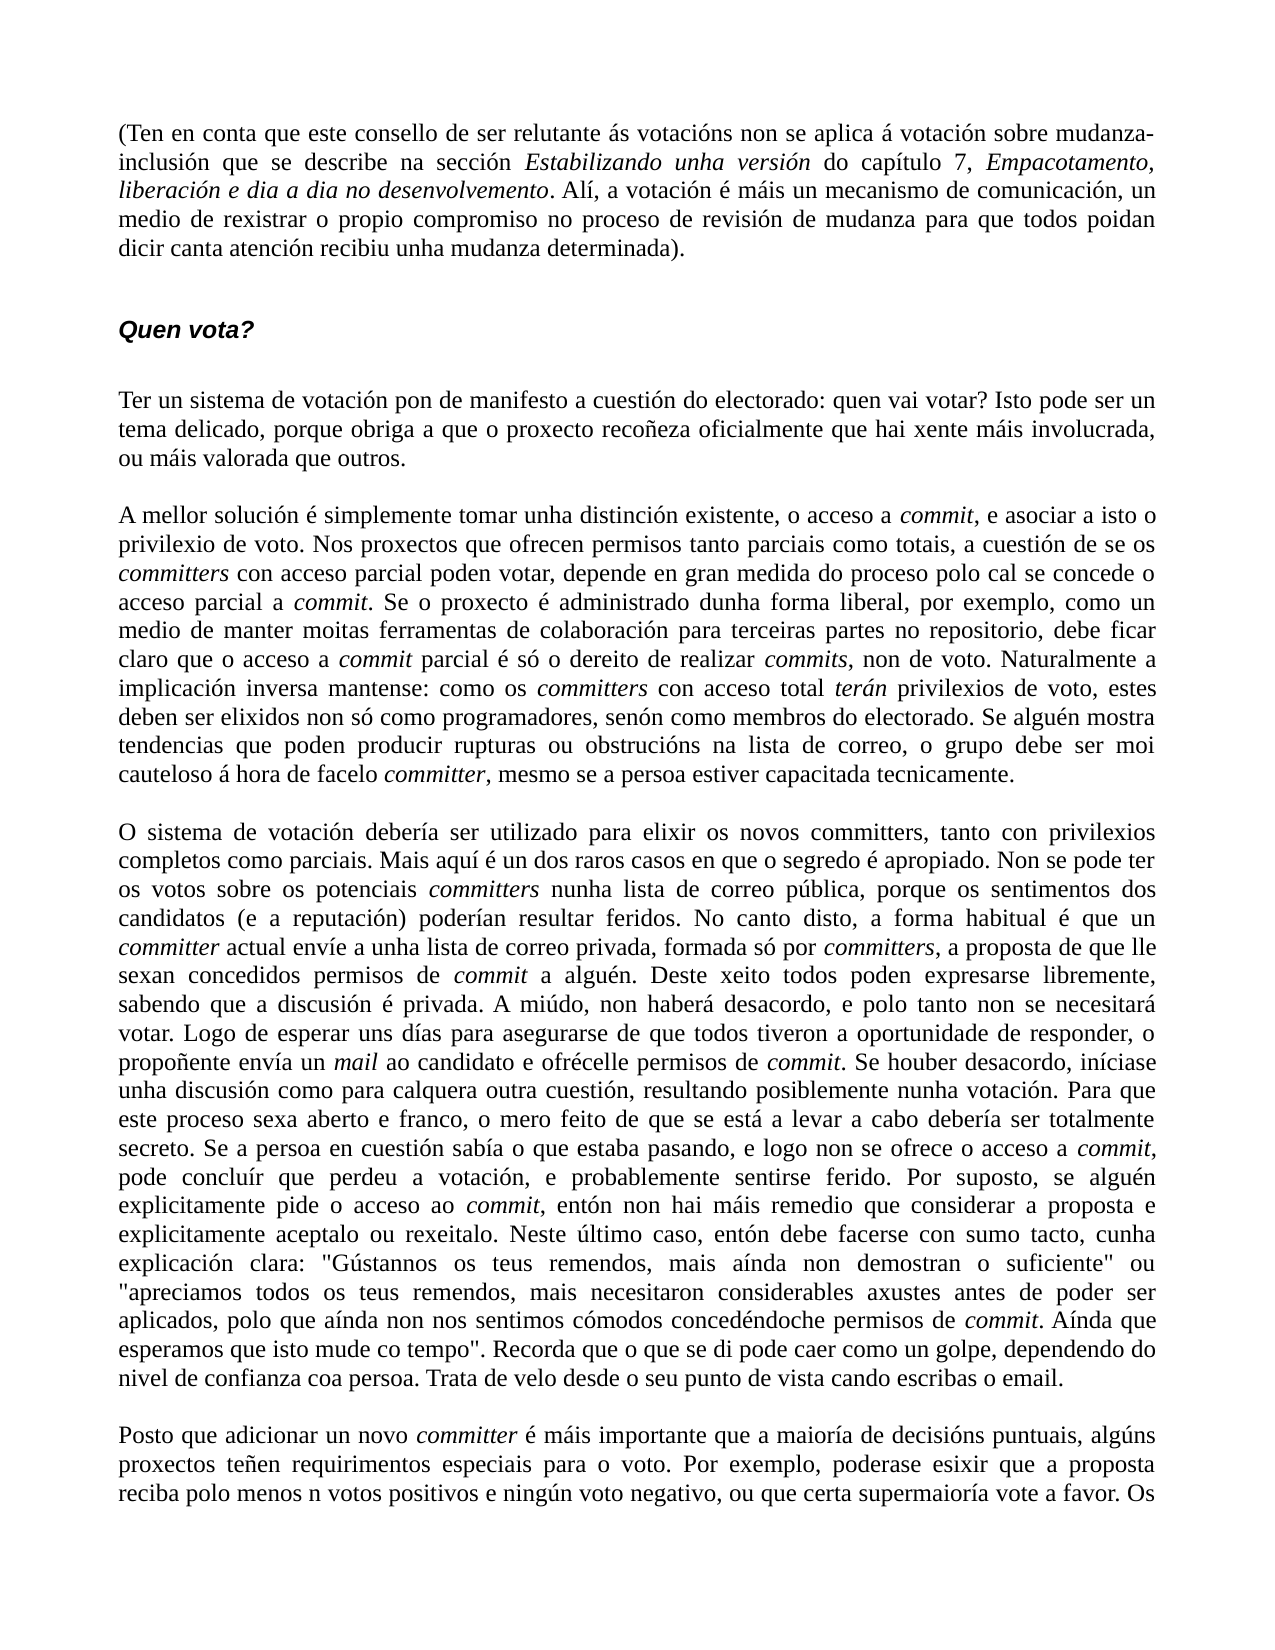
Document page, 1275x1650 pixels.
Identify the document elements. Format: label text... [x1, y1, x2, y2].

subtitle Quen vota? [118, 316, 1157, 344]
text Posto que adicionar un novo committer é máis importante que a maioría de decisións puntuais, algúns proxectos teñen requirimentos especiais para o voto. Por exemplo, poderase esixir que a proposta reciba polo menos n votos positivos e ningún voto negativo, ou que certa supermaioría vote a favor. Os [118, 1420, 1157, 1507]
text O sistema de votación debería ser utilizado para elixir os novos committers, tanto con privilexios completos como parciais. Mais aquí é un dos raros casos en que o segredo é apropiado. Non se pode ter os votos sobre os potenciais committers nunha lista de correo pública, porque os sentimentos dos candidatos (e a reputación) poderían resultar feridos. No canto disto, a forma habitual é que un committer actual envíe a unha lista de correo privada, formada só por committers, a proposta de que lle sexan concedidos permisos de commit a alguén. Deste xeito todos poden expresarse libremente, sabendo que a discusión é privada. A miúdo, non haberá desacordo, e polo tanto non se necesitará votar. Logo de esperar uns días para asegurarse de que todos tiveron a oportunidade de responder, o propoñente envía un mail ao candidato e ofrécelle permisos de commit. Se houber desacordo, iníciase unha discusión como para calquera outra cuestión, resultando posiblemente nunha votación. Para que este proceso sexa aberto e franco, o mero feito de que se está a levar a cabo debería ser totalmente secreto. Se a persoa en cuestión sabía o que estaba pasando, e logo non se ofrece o acceso a commit, pode concluír que perdeu a votación, e probablemente sentirse ferido. Por suposto, se alguén explicitamente pide o acceso ao commit, entón non hai máis remedio que considerar a proposta e explicitamente aceptalo ou rexeitalo. Neste último caso, entón debe facerse con sumo tacto, cunha explicación clara: "Gústannos os teus remendos, mais aínda non demostran o suficiente" ou "apreciamos todos os teus remendos, mais necesitaron considerables axustes antes de poder ser aplicados, polo que aínda non nos sentimos cómodos concedéndoche permisos de commit. Aínda que esperamos que isto mude co tempo". Recorda que o que se di pode caer como un golpe, dependendo do nivel de confianza coa persoa. Trata de velo desde o seu punto de vista cando escribas o email. [118, 817, 1157, 1392]
text A mellor solución é simplemente tomar unha distinción existente, o acceso a commit, e asociar a isto o privilexio de voto. Nos proxectos que ofrecen permisos tanto parciais como totais, a cuestión de se os committers con acceso parcial poden votar, depende en gran medida do proceso polo cal se concede o acceso parcial a commit. Se o proxecto é administrado dunha forma liberal, por exemplo, como un medio de manter moitas ferramentas de colaboración para terceiras partes no repositorio, debe ficar claro que o acceso a commit parcial é só o dereito de realizar commits, non de voto. Naturalmente a implicación inversa mantense: como os committers con acceso total terán privilexios de voto, estes deben ser elixidos non só como programadores, senón como membros do electorado. Se alguén mostra tendencias que poden producir rupturas ou obstrucións na lista de correo, o grupo debe ser moi cauteloso á hora de facelo committer, mesmo se a persoa estiver capacitada tecnicamente. [118, 500, 1157, 788]
text Ter un sistema de votación pon de manifesto a cuestión do electorado: quen vai votar? Isto pode ser un tema delicado, porque obriga a que o proxecto recoñeza oficialmente que hai xente máis involucrada, ou máis valorada que outros. [118, 385, 1157, 472]
text (Ten en conta que este consello de ser relutante ás votacións non se aplica á votación sobre mudanza-inclusión que se describe na sección Estabilizando unha versión do capítulo 7, Empacotamento, liberación e dia a dia no desenvolvemento. Alí, a votación é máis un mecanismo de comunicación, un medio de rexistrar o propio compromiso no proceso de revisión de mudanza para que todos poidan dicir canta atención recibiu unha mudanza determinada). [118, 118, 1157, 262]
